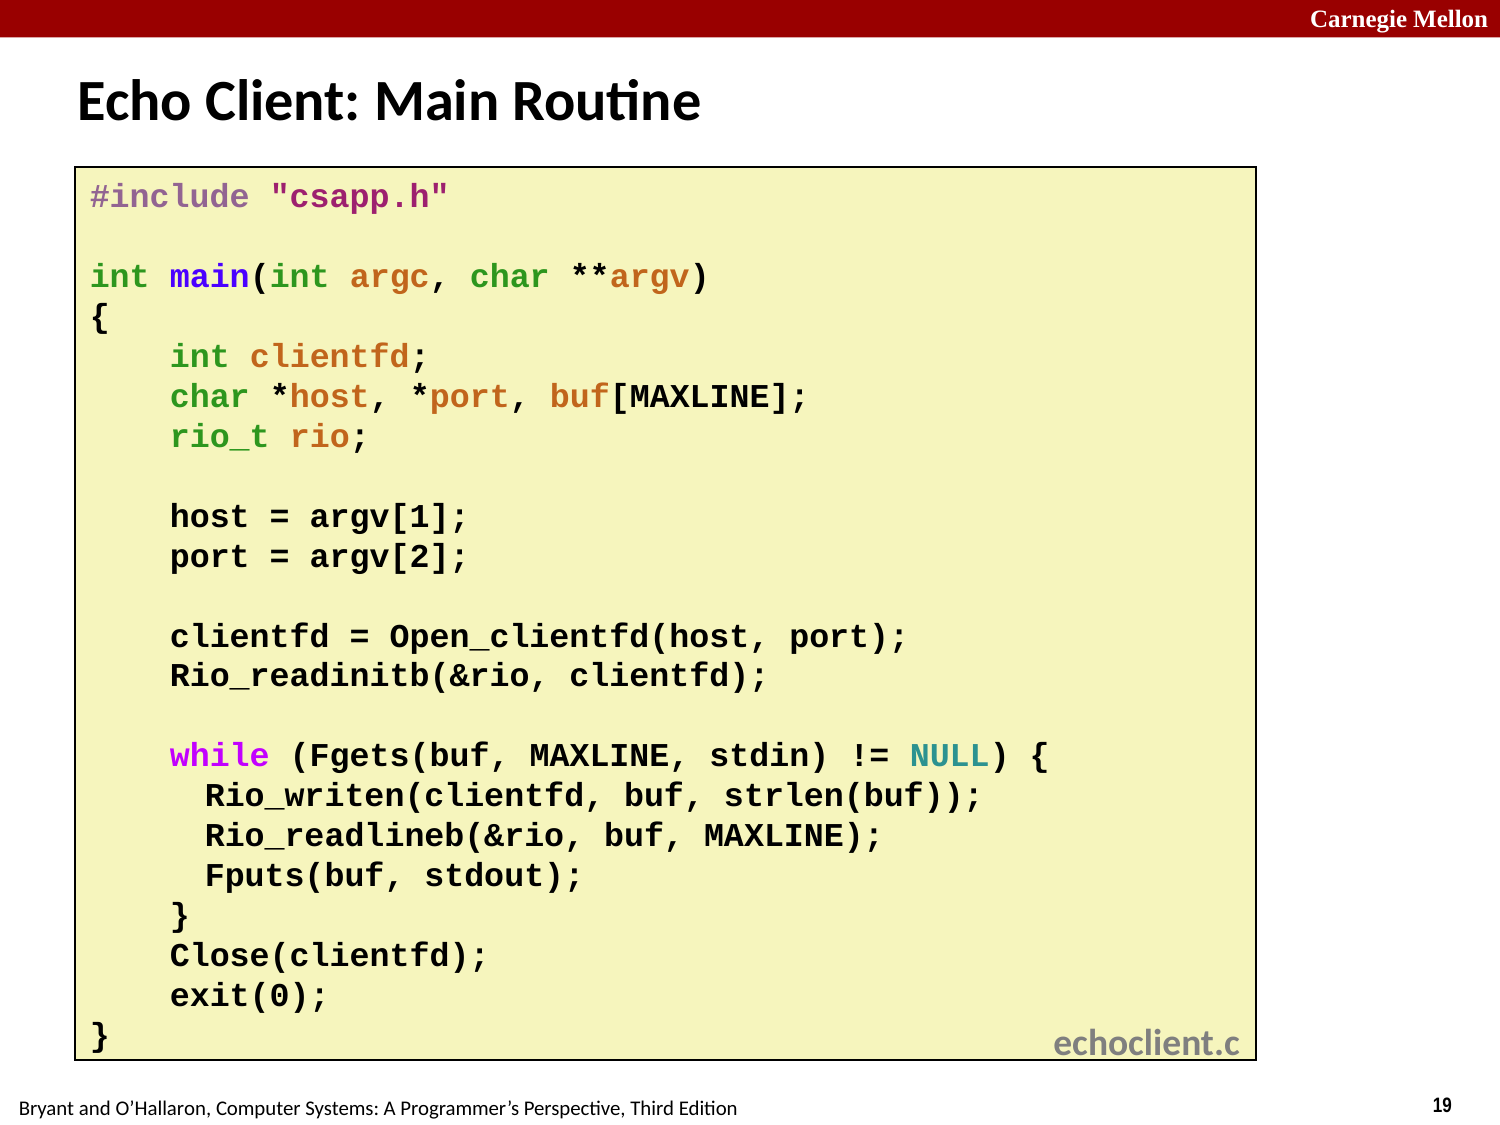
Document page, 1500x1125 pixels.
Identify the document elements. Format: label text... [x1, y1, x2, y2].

title Echo Client: Main Routine [62, 50, 1338, 144]
text_box #include "csapp.h" int main(int argc, char **argv) { int clientfd; char *host, *port, buf[MAXLINE]; rio_t rio; host = argv[1]; port = argv[2]; clientfd = Open_clientfd(host, port); Rio_readinitb(&rio, clientfd); while (Fgets(buf, MAXLINE, stdin) != NULL) { Rio_writen(clientfd, buf, strlen(buf)); Rio_readlineb(&rio, buf, MAXLINE); Fputs(buf, stdout); } Close(clientfd); exit(0); } [75, 167, 1257, 1061]
text_box echoclient.c [1038, 1010, 1256, 1071]
